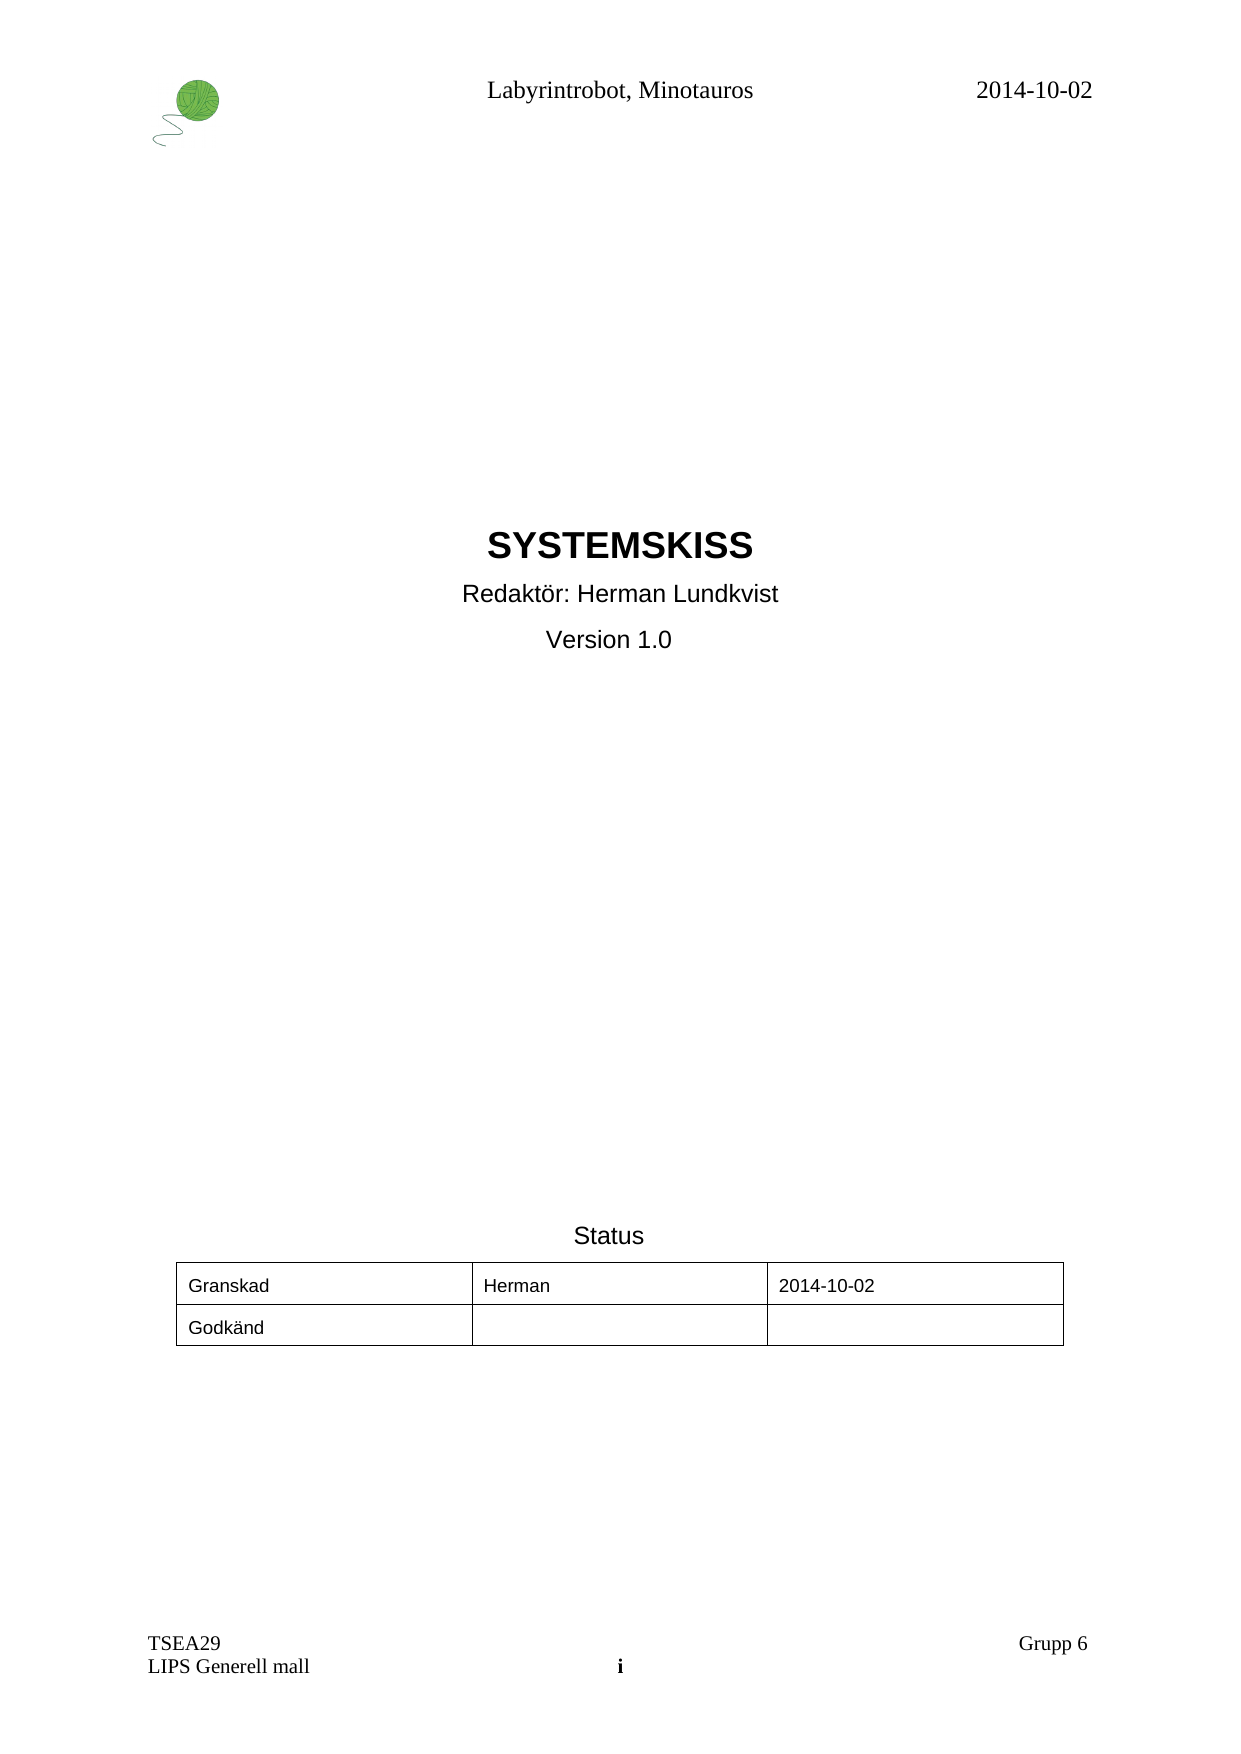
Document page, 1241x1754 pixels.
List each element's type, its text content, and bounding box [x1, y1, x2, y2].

table_cell [768, 1305, 1063, 1345]
table_header Granskad [177, 1263, 472, 1304]
table_header Herman [473, 1263, 767, 1304]
text Version 1.0 [154, 620, 1064, 654]
table_cell [473, 1305, 767, 1345]
table_header 2014-10-02 [768, 1263, 1063, 1304]
text Redaktör: Herman Lundkvist [148, 579, 1093, 608]
table_cell Godkänd [177, 1305, 472, 1345]
text Systemskiss [148, 523, 1093, 567]
picture [150, 76, 223, 149]
text Status [154, 1216, 1064, 1249]
